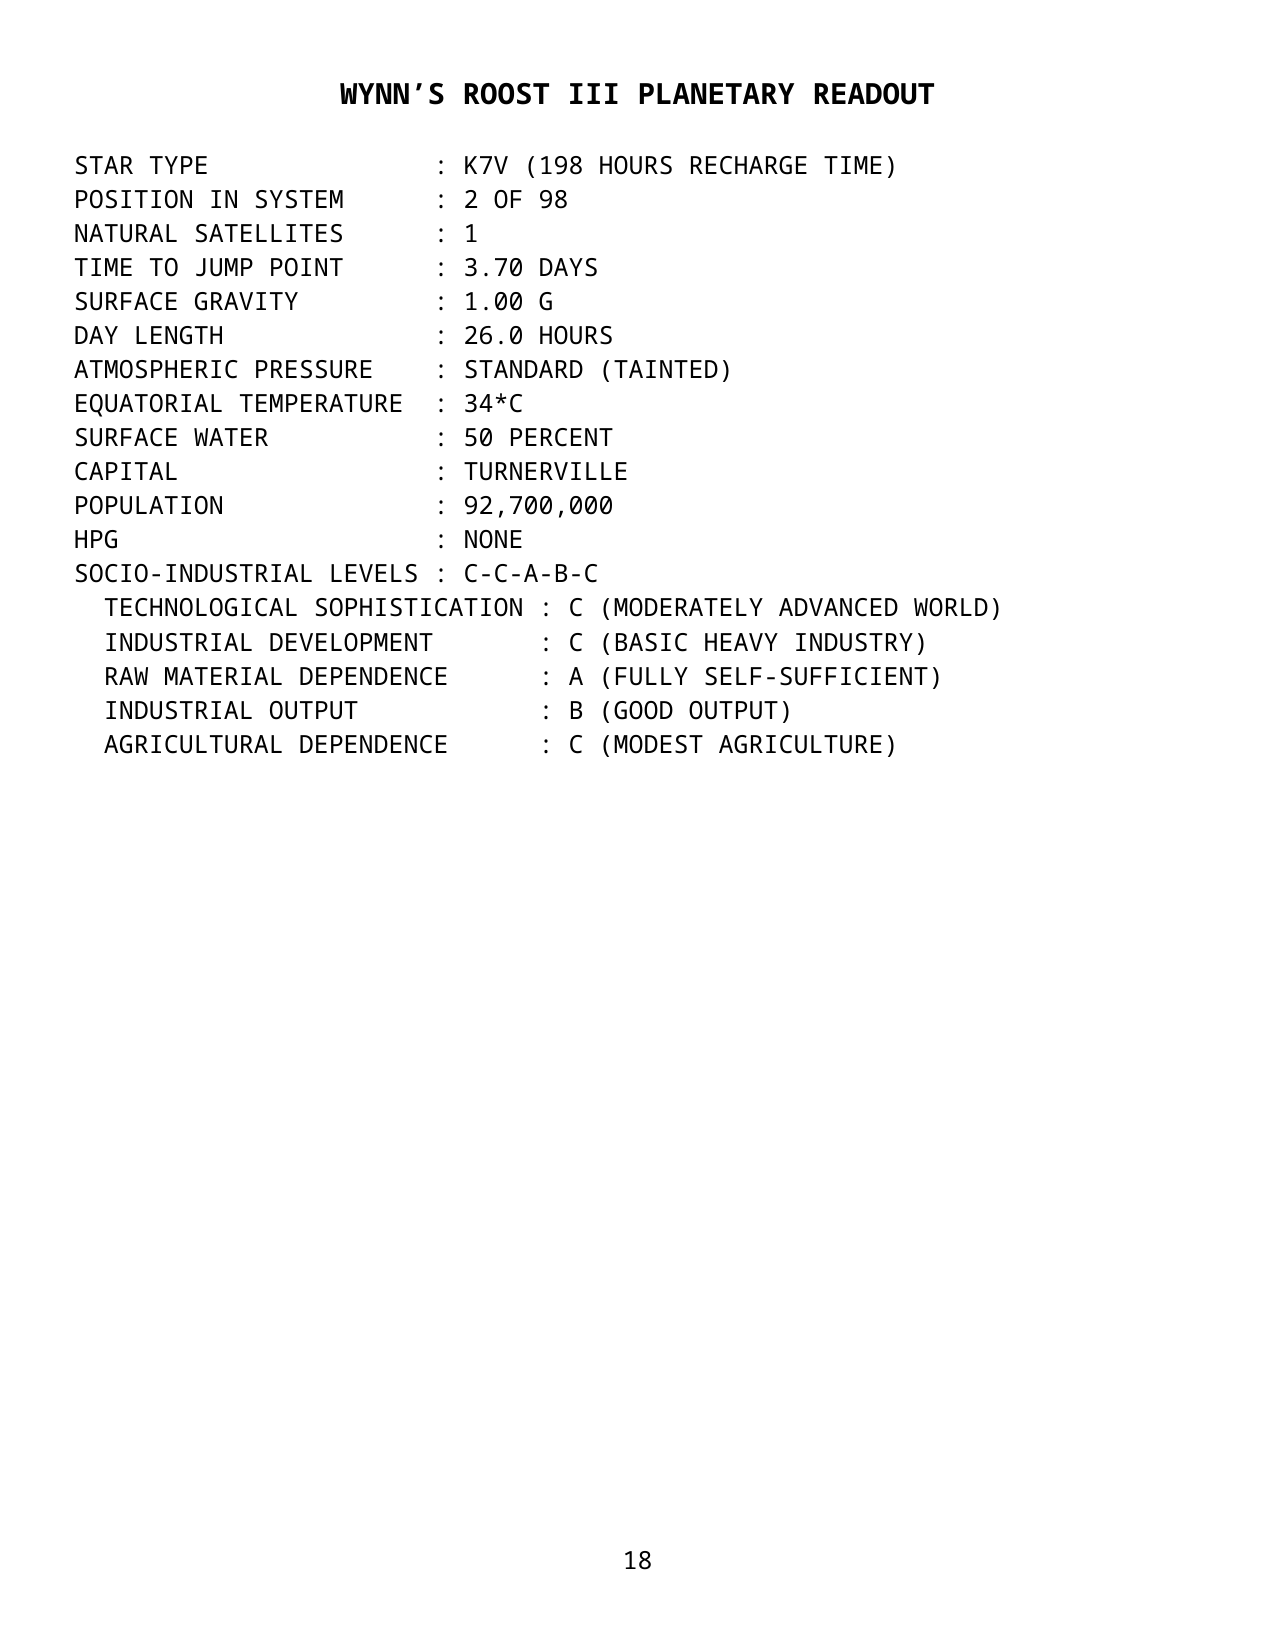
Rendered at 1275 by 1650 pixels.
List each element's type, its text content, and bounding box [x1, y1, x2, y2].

subtitle WYNN’S ROOST III PLANETARY READOUT [73, 73, 1201, 113]
text RAW MATERIAL DEPENDENCE : A (FULLY SELF-SUFFICIENT) [73, 658, 1201, 692]
text NATURAL SATELLITES : 1 [73, 215, 1201, 249]
text SURFACE GRAVITY : 1.00 G [73, 283, 1201, 318]
text INDUSTRIAL OUTPUT : B (GOOD OUTPUT) [73, 692, 1201, 726]
text SOCIO-INDUSTRIAL LEVELS : C-C-A-B-C [73, 556, 1201, 590]
text POPULATION : 92,700,000 [73, 488, 1201, 522]
text HPG : NONE [73, 522, 1201, 556]
text EQUATORIAL TEMPERATURE : 34*C [73, 386, 1201, 420]
text DAY LENGTH : 26.0 HOURS [73, 318, 1201, 352]
text ATMOSPHERIC PRESSURE : STANDARD (TAINTED) [73, 352, 1201, 386]
text AGRICULTURAL DEPENDENCE : C (MODEST AGRICULTURE) [73, 726, 1201, 760]
text TECHNOLOGICAL SOPHISTICATION : C (MODERATELY ADVANCED WORLD) [73, 590, 1201, 624]
text CAPITAL : TURNERVILLE [73, 454, 1201, 488]
text INDUSTRIAL DEVELOPMENT : C (BASIC HEAVY INDUSTRY) [73, 624, 1201, 658]
text TIME TO JUMP POINT : 3.70 DAYS [73, 249, 1201, 283]
text STAR TYPE : K7V (198 HOURS RECHARGE TIME) POSITION IN SYSTEM : 2 OF 98 [73, 147, 1201, 215]
text SURFACE WATER : 50 PERCENT [73, 420, 1201, 454]
